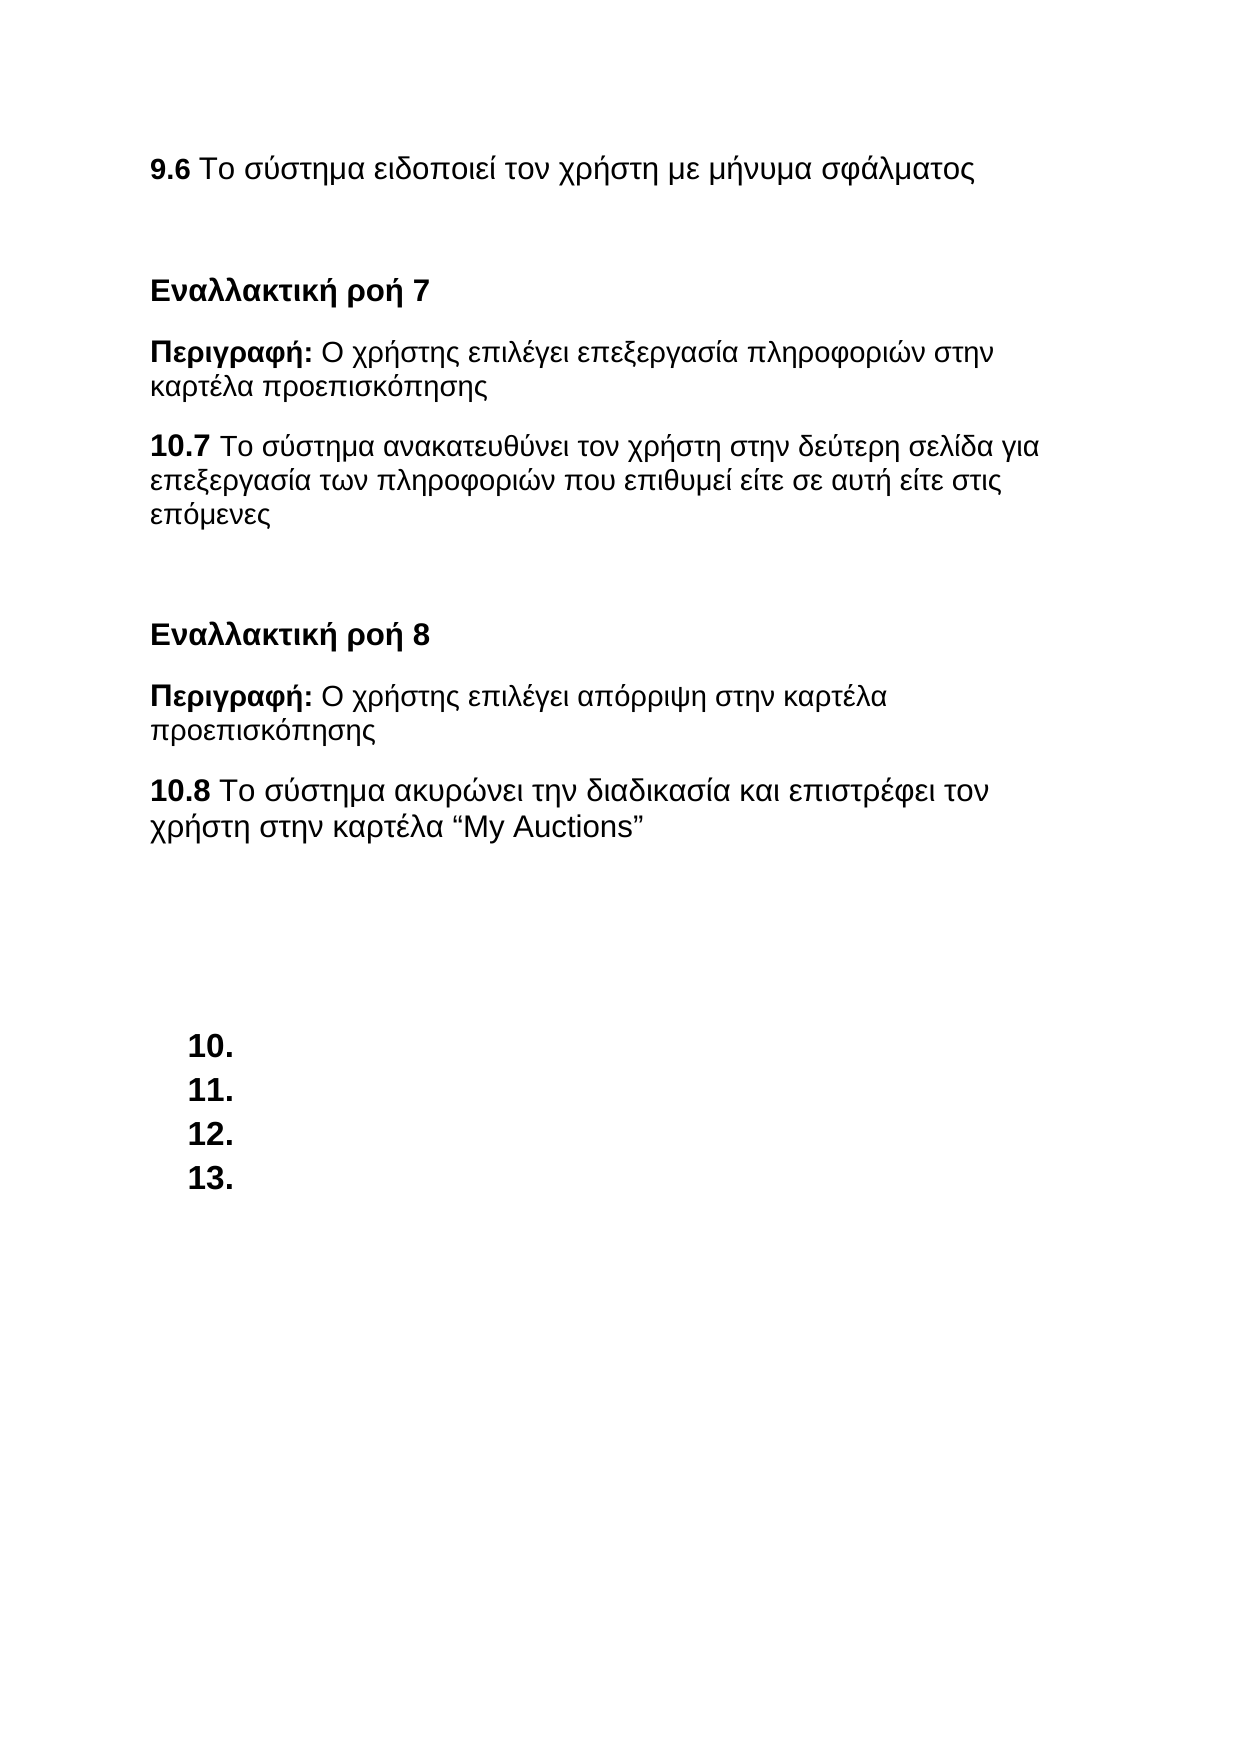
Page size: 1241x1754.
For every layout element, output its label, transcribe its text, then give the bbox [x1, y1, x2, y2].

text 9.6 Το σύστημα ειδοποιεί τον χρήστη με μήνυμα σφάλματος [150, 150, 1090, 186]
text Περιγραφή: Ο χρήστης επιλέγει επεξεργασία πληροφοριών στην καρτέλα προεπισκόπησης [150, 333, 1090, 402]
text Περιγραφή: Ο χρήστης επιλέγει απόρριψη στην καρτέλα προεπισκόπησης [150, 677, 1090, 747]
text Εναλλακτική ροή 8 [150, 616, 1090, 652]
text Εναλλακτική ροή 7 [150, 272, 1090, 308]
text 10.7 Το σύστημα ανακατευθύνει τον χρήστη στην δεύτερη σελίδα για επεξεργασία των πληροφοριών που επιθυμεί είτε σε αυτή είτε στις επόμενες [150, 427, 1090, 530]
text 10.8 To σύστημα ακυρώνει την διαδικασία και επιστρέφει τον χρήστη στην καρτέλα “My Auctions” [150, 772, 1090, 843]
